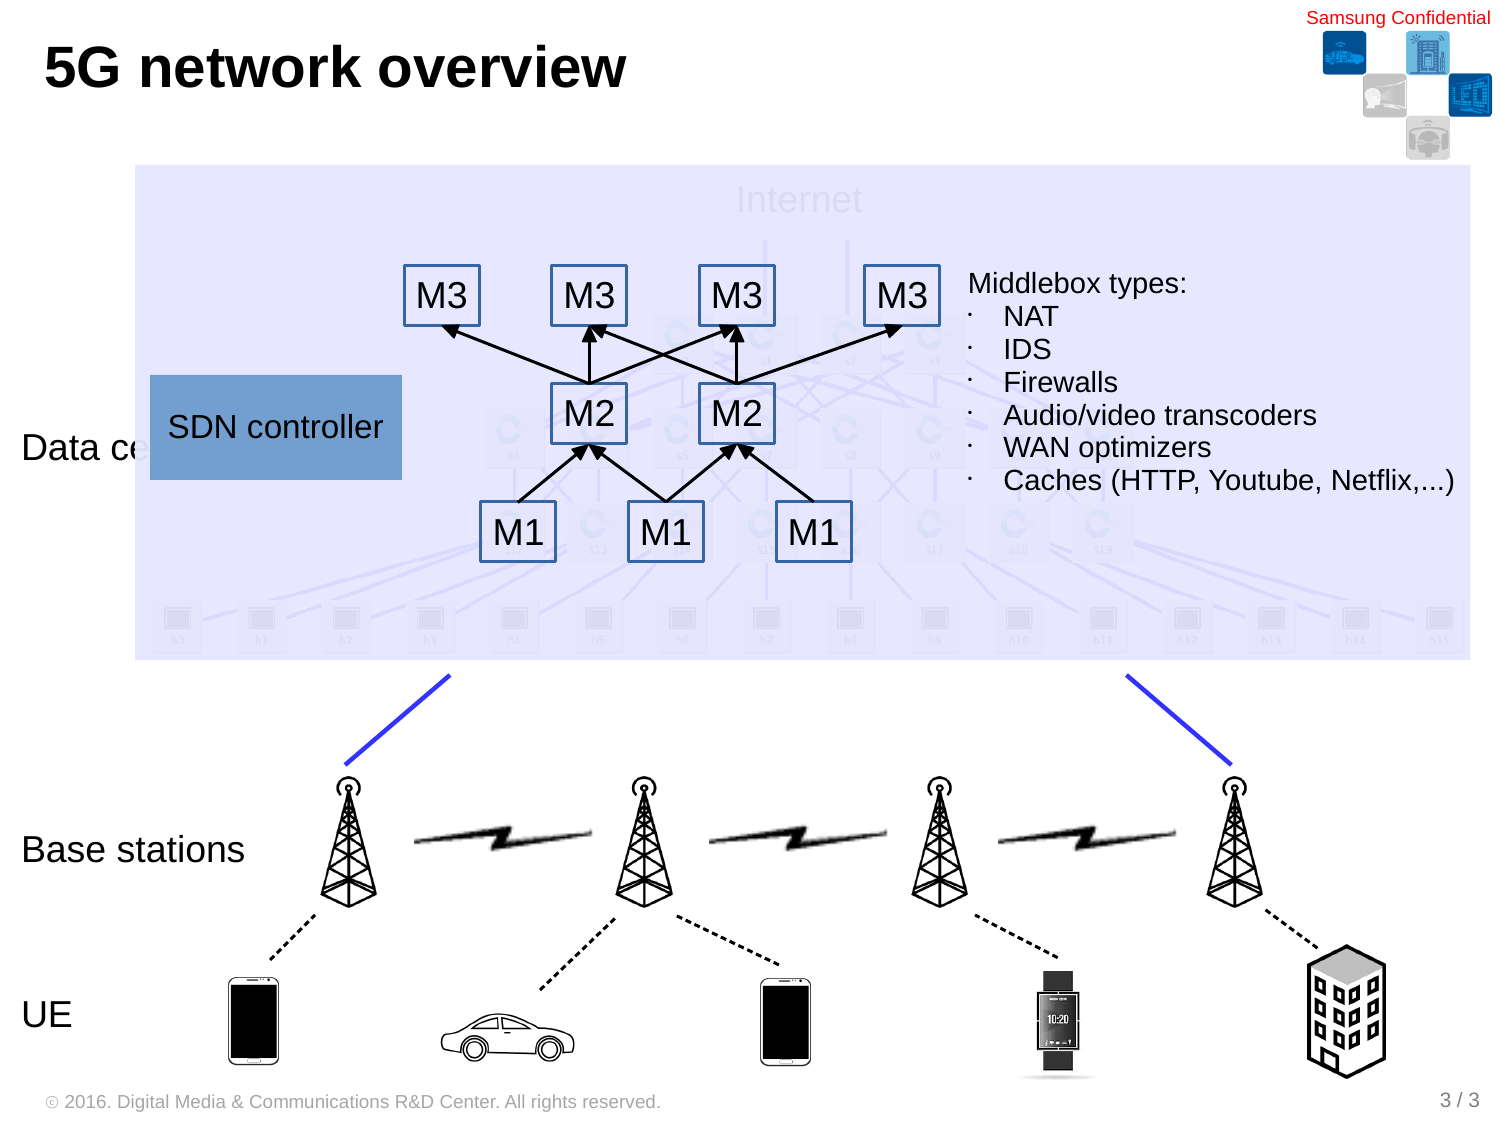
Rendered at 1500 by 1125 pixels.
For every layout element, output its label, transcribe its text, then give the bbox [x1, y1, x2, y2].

text_box M3 [551, 265, 627, 326]
text_box M3 [864, 265, 940, 326]
text_box UE [6, 986, 89, 1043]
picture [1321, 30, 1493, 160]
text_box Middlebox types: NAT IDS Firewalls Audio/video transcoders WAN optimizers Caches (HTTP, Youtube, Netflix,...) [953, 259, 1467, 505]
picture [709, 820, 890, 859]
text_box M3 [404, 265, 480, 326]
text_box M2 [551, 383, 627, 444]
text_box SDN controller [150, 374, 402, 480]
picture [998, 820, 1179, 860]
text_box Base stations [6, 820, 261, 878]
slide_number <number> / 3 [1319, 1079, 1495, 1118]
picture [414, 820, 595, 859]
picture [1206, 776, 1263, 908]
text_box M1 [776, 501, 852, 562]
picture [1307, 944, 1386, 1079]
text_box M1 [628, 501, 704, 562]
picture [212, 959, 292, 1073]
picture [1011, 971, 1104, 1081]
picture [744, 960, 824, 1073]
text_box Data center [6, 419, 135, 477]
picture [440, 996, 575, 1081]
text_box [135, 164, 1471, 661]
picture [911, 776, 968, 908]
picture [320, 776, 377, 908]
text_box M2 [699, 383, 775, 444]
text_box M1 [480, 501, 556, 562]
text_box M3 [699, 265, 775, 326]
title 5G network overview [29, 20, 1380, 108]
picture [615, 776, 673, 908]
